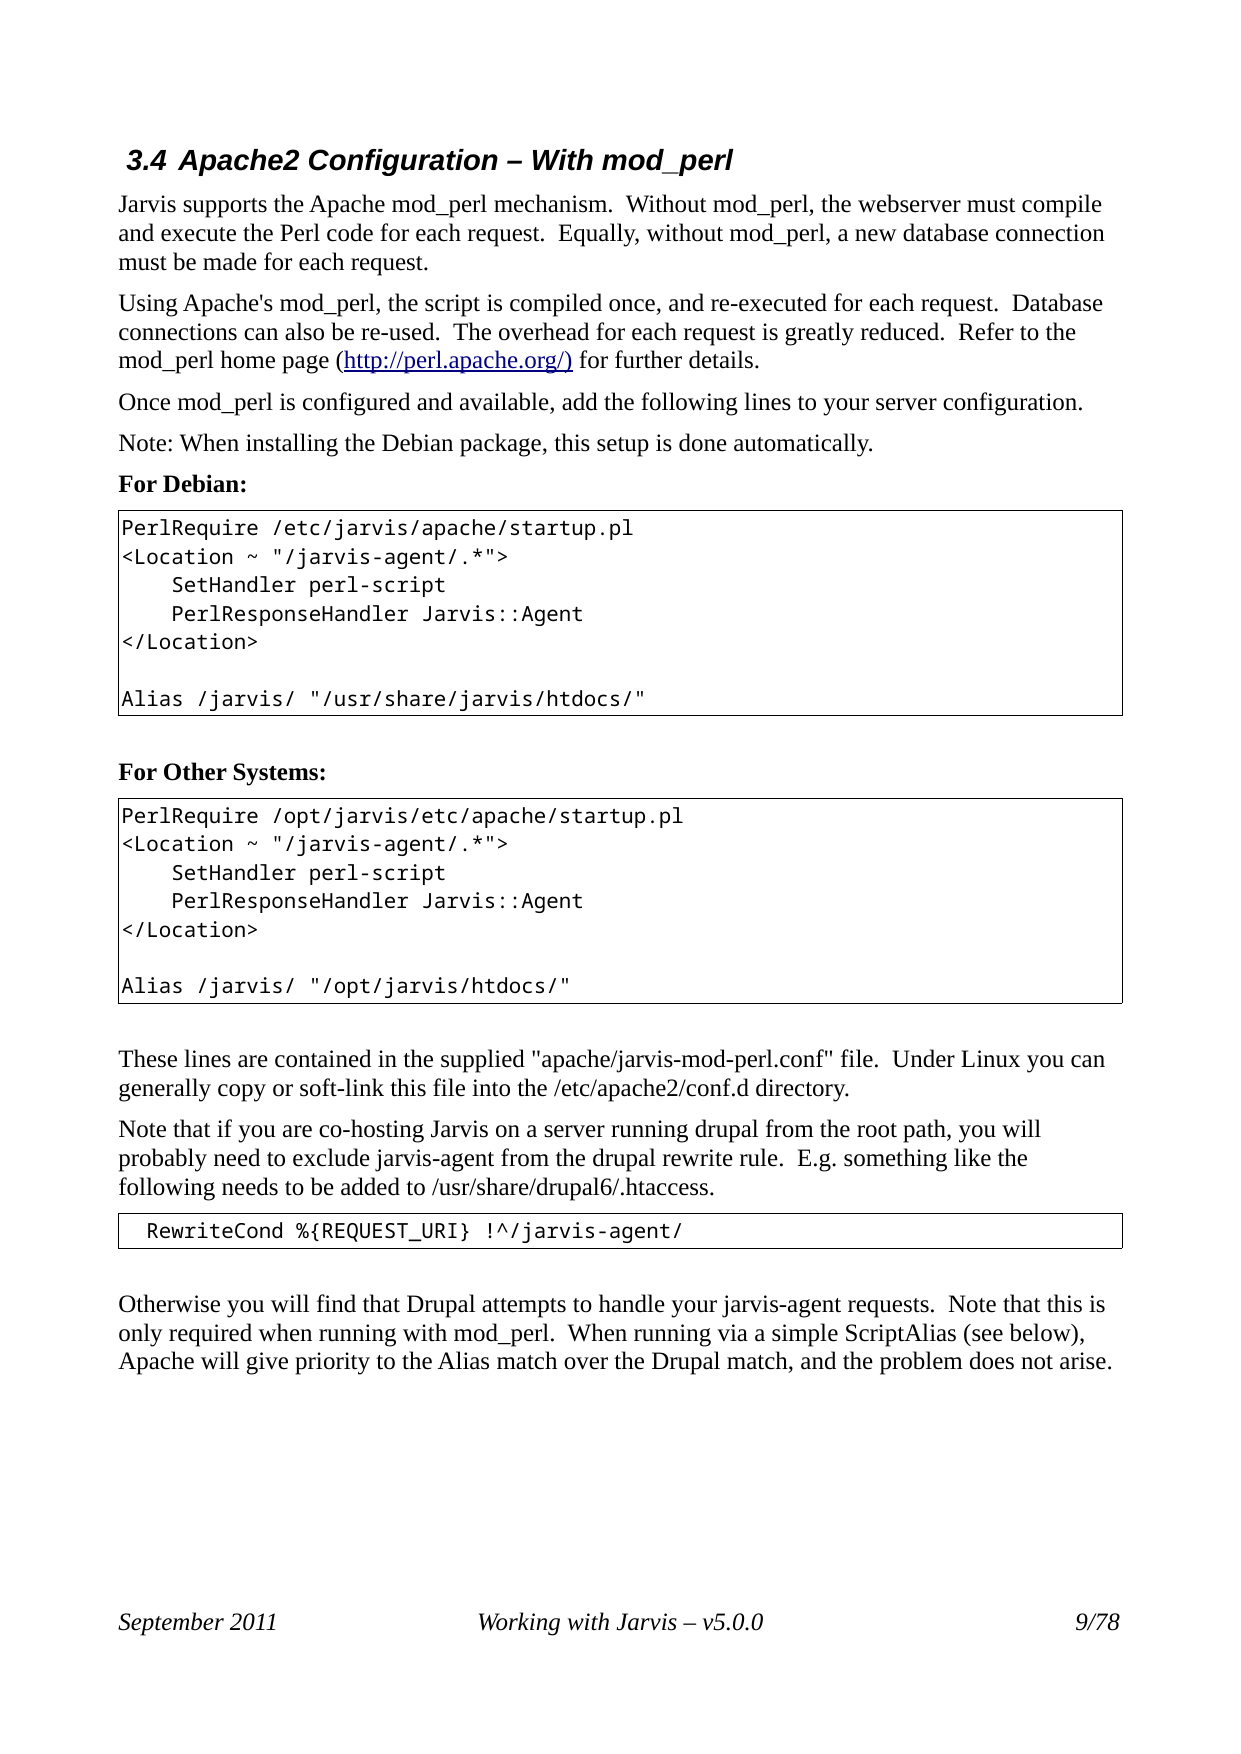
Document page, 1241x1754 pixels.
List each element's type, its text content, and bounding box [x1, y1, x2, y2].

text Once mod_perl is configured and available, add the following lines to your server configuration. [118, 387, 1122, 415]
text <Location ~ "/jarvis-agent/.*"> [119, 539, 1122, 567]
text </Location> [119, 912, 1122, 943]
text PerlRequire /etc/jarvis/apache/startup.pl [119, 511, 1122, 539]
text Note that if you are co-hosting Jarvis on a server running drupal from the root path, you will probably need to exclude jarvis-agent from the drupal rewrite rule. E.g. something like the following needs to be added to /usr/share/drupal6/.htaccess. [118, 1114, 1122, 1201]
text Note: When installing the Debian package, this setup is done automatically. [118, 428, 1122, 457]
text Using Apache's mod_perl, the script is compiled once, and re-executed for each request. Database connections can also be re-used. The overhead for each request is greatly reduced. Refer to the mod_perl home page (http://perl.apache.org/) for further details. [118, 288, 1122, 374]
text These lines are contained in the supplied "apache/jarvis-mod-perl.conf" file. Under Linux you can generally copy or soft-link this file into the /etc/apache2/conf.d directory. [118, 1044, 1122, 1102]
text PerlRequire /opt/jarvis/etc/apache/startup.pl [119, 799, 1122, 826]
text SetHandler perl-script [119, 567, 1122, 596]
text For Debian: [118, 469, 1122, 498]
text For Other Systems: [118, 757, 1122, 786]
text PerlResponseHandler Jarvis::Agent [119, 883, 1122, 912]
text PerlResponseHandler Jarvis::Agent [119, 596, 1122, 624]
text </Location> [119, 624, 1122, 656]
text <Location ~ "/jarvis-agent/.*"> [119, 826, 1122, 855]
text SetHandler perl-script [119, 855, 1122, 883]
subtitle Apache2 Configuration – With mod_perl [118, 143, 1122, 177]
text Otherwise you will find that Drupal attempts to handle your jarvis-agent requests. Note that this is only required when running with mod_perl. When running via a simple ScriptAlias (see below), Apache will give priority to the Alias match over the Drupal match, and the problem does not arise. [118, 1289, 1122, 1375]
text RewriteCond %{REQUEST_URI} !^/jarvis-agent/ [119, 1214, 1122, 1248]
text Jarvis supports the Apache mod_perl mechanism. Without mod_perl, the webserver must compile and execute the Perl code for each request. Equally, without mod_perl, a new database connection must be made for each request. [118, 189, 1122, 275]
text Alias /jarvis/ "/opt/jarvis/htdocs/" [119, 969, 1122, 1003]
text Alias /jarvis/ "/usr/share/jarvis/htdocs/" [119, 681, 1122, 715]
